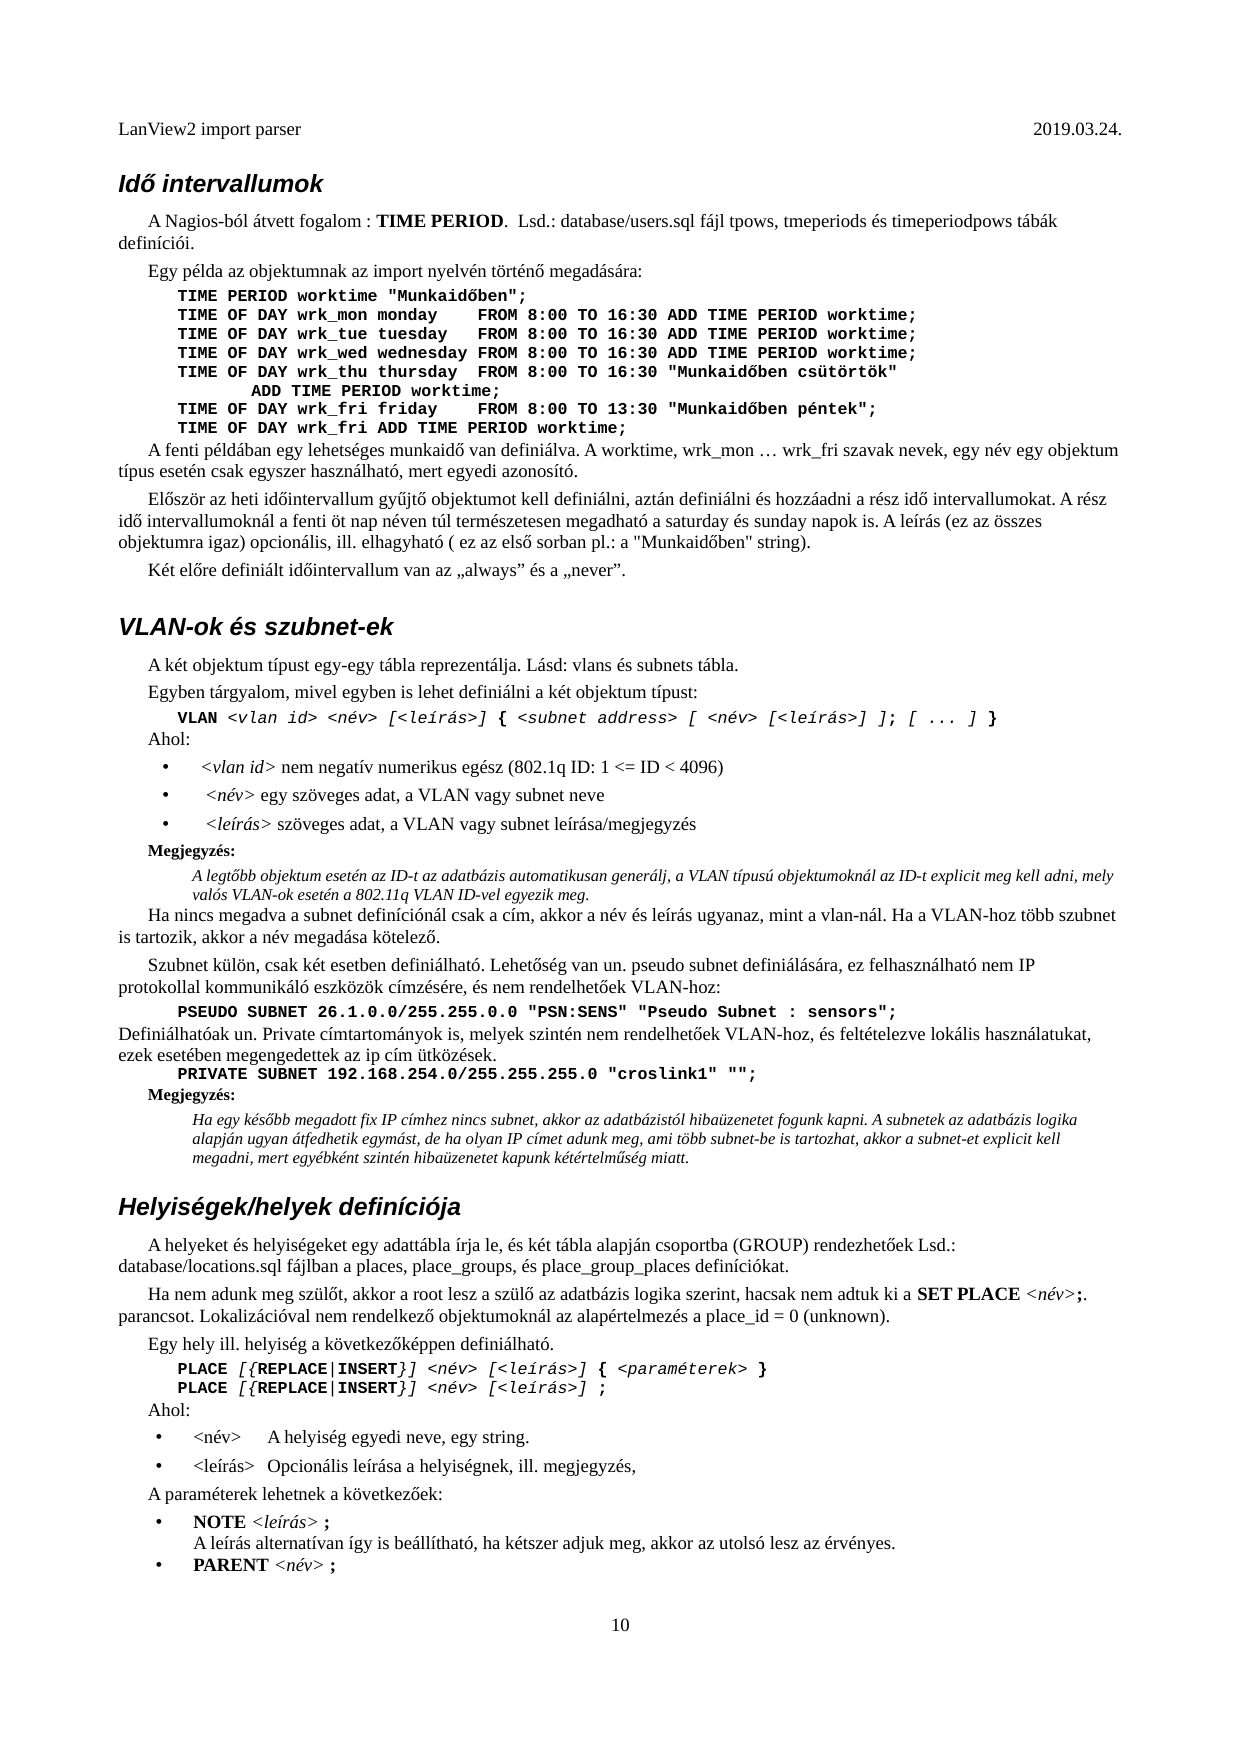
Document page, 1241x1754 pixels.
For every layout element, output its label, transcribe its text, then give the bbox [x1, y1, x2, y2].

list <leírás> szöveges adat, a VLAN vagy subnet leírása/megjegyzés [162, 812, 1122, 834]
list <név> egy szöveges adat, a VLAN vagy subnet neve [162, 784, 1122, 806]
text Megjegyzés: [118, 1084, 1122, 1103]
text Először az heti időintervallum gyűjtő objektumot kell definiálni, aztán definiálni és hozzáadni a rész idő intervallumokat. A rész idő intervallumoknál a fenti öt nap néven túl természetesen megadható a saturday és sunday napok is. A leírás (ez az összes objektumra igaz) opcionális, ill. elhagyható ( ez az első sorban pl.: a "Munkaidőben" string). [118, 488, 1122, 553]
text PRIVATE SUBNET 192.168.254.0/255.255.255.0 "croslink1" ""; [177, 1066, 1122, 1084]
text Ha egy később megadott fix IP címhez nincs subnet, akkor az adatbázistól hibaüzenetet fogunk kapni. A subnetek az adatbázis logika alapján ugyan átfedhetik egymást, de ha olyan IP címet adunk meg, ami több subnet-be is tartozhat, akkor a subnet-et explicit kell megadni, mert egyébként szintén hibaüzenetet kapunk kétértelműség miatt. [192, 1110, 1122, 1167]
text TIME OF DAY wrk_tue tuesday FROM 8:00 TO 16:30 ADD TIME PERIOD worktime; [177, 326, 1122, 344]
text TIME PERIOD worktime "Munkaidőben"; [177, 288, 1122, 307]
text TIME OF DAY wrk_fri ADD TIME PERIOD worktime; [177, 420, 1122, 439]
text Egy hely ill. helyiség a következőképpen definiálható. [118, 1333, 1122, 1354]
text TIME OF DAY wrk_mon monday FROM 8:00 TO 16:30 ADD TIME PERIOD worktime; [177, 307, 1122, 326]
text ADD TIME PERIOD worktime; [177, 382, 1122, 401]
text Ahol: [118, 1398, 1122, 1420]
text Ahol: [118, 728, 1122, 750]
text A fenti példában egy lehetséges munkaidő van definiálva. A worktime, wrk_mon … wrk_fri szavak nevek, egy név egy objektum típus esetén csak egyszer használható, mert egyedi azonosító. [118, 439, 1122, 482]
text A legtőbb objektum esetén az ID-t az adatbázis automatikusan generálj, a VLAN típusú objektumoknál az ID-t explicit meg kell adni, mely valós VLAN-ok esetén a 802.11q VLAN ID-vel egyezik meg. [192, 866, 1122, 904]
subtitle VLAN-ok és szubnet-ek [118, 612, 1122, 641]
list NOTE <leírás> ; A leírás alternatívan így is beállítható, ha kétszer adjuk meg, akkor az utolsó lesz az érvényes. [156, 1511, 1122, 1554]
text Két előre definiált időintervallum van az „always” és a „never”. [118, 559, 1122, 581]
text Definiálhatóak un. Private címtartományok is, melyek szintén nem rendelhetőek VLAN-hoz, és feltételezve lokális használatukat, ezek esetében megengedettek az ip cím ütközések. [118, 1022, 1122, 1066]
text VLAN <vlan id> <név> [<leírás>] { <subnet address> [ <név> [<leírás>] ]; [ ... ] } [177, 709, 1122, 728]
text TIME OF DAY wrk_wed wednesday FROM 8:00 TO 16:30 ADD TIME PERIOD worktime; [177, 344, 1122, 363]
text TIME OF DAY wrk_fri friday FROM 8:00 TO 13:30 "Munkaidőben péntek"; [177, 401, 1122, 420]
text A Nagios-ból átvett fogalom : TIME PERIOD. Lsd.: database/users.sql fájl tpows, tmeperiods és timeperiodpows tábák definíciói. [118, 210, 1122, 253]
text PLACE [{REPLACE|INSERT}] <név> [<leírás>] { <paraméterek> } [177, 1361, 1122, 1379]
text Szubnet külön, csak két esetben definiálható. Lehetőség van un. pseudo subnet definiálására, ez felhasználható nem IP protokollal kommunikáló eszközök címzésére, és nem rendelhetőek VLAN-hoz: [118, 954, 1122, 997]
list <vlan id> nem negatív numerikus egész (802.1q ID: 1 <= ID < 4096) [162, 756, 1122, 778]
text Egy példa az objektumnak az import nyelvén történő megadására: [118, 260, 1122, 281]
text Ha nincs megadva a subnet definíciónál csak a cím, akkor a név és leírás ugyanaz, mint a vlan-nál. Ha a VLAN-hoz több szubnet is tartozik, akkor a név megadása kötelező. [118, 904, 1122, 947]
text TIME OF DAY wrk_thu thursday FROM 8:00 TO 16:30 "Munkaidőben csütörtök" [177, 363, 1122, 382]
text Ha nem adunk meg szülőt, akkor a root lesz a szülő az adatbázis logika szerint, hacsak nem adtuk ki a SET PLACE <név>;. parancsot. Lokalizációval nem rendelkező objektumoknál az alapértelmezés a place_id = 0 (unknown). [118, 1283, 1122, 1326]
text A két objektum típust egy-egy tábla reprezentálja. Lásd: vlans és subnets tábla. [118, 653, 1122, 675]
subtitle Idő intervallumok [118, 169, 1122, 198]
text A paraméterek lehetnek a következőek: [118, 1482, 1122, 1504]
text Megjegyzés: [118, 840, 1122, 859]
list <leírás> Opcionális leírása a helyiségnek, ill. megjegyzés, [156, 1454, 1122, 1476]
text PSEUDO SUBNET 26.1.0.0/255.255.0.0 "PSN:SENS" "Pseudo Subnet : sensors"; [177, 1003, 1122, 1022]
subtitle Helyiségek/helyek definíciója [118, 1192, 1122, 1221]
text Egyben tárgyalom, mivel egyben is lehet definiálni a két objektum típust: [118, 681, 1122, 703]
list <név> A helyiség egyedi neve, egy string. [156, 1426, 1122, 1448]
list PARENT <név> ; [156, 1554, 1122, 1575]
text A helyeket és helyiségeket egy adattábla írja le, és két tábla alapján csoportba (GROUP) rendezhetőek Lsd.: database/locations.sql fájlban a places, place_groups, és place_group_places definíciókat. [118, 1233, 1122, 1277]
text PLACE [{REPLACE|INSERT}] <név> [<leírás>] ; [177, 1379, 1122, 1398]
